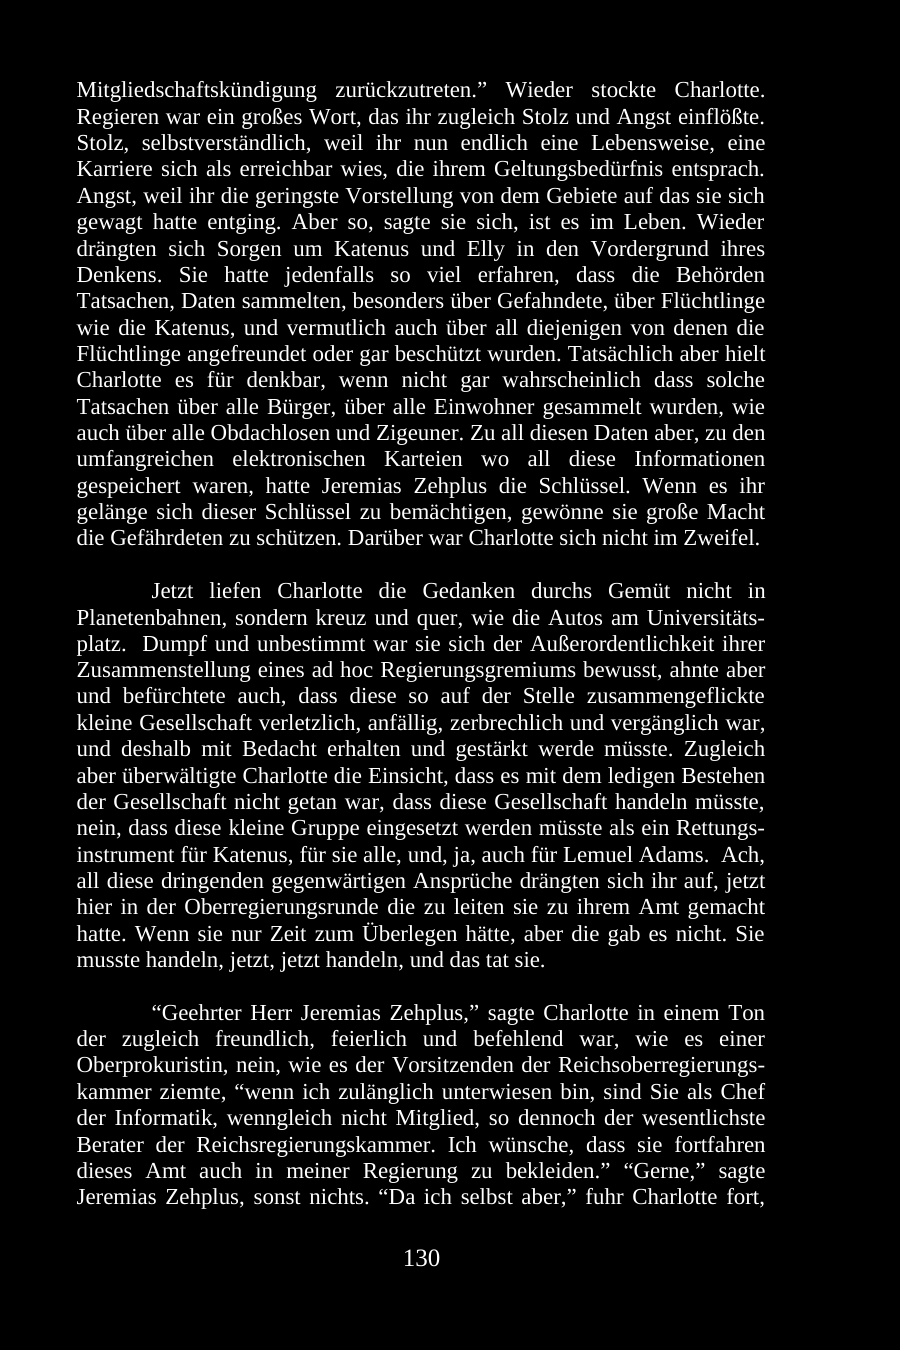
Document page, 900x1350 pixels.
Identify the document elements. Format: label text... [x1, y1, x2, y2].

text Jetzt liefen Charlotte die Gedanken durchs Gemüt nicht in Planetenbahnen, sondern kreuz und quer, wie die Autos am Universitäts-platz. Dumpf und unbestimmt war sie sich der Außerordentlichkeit ihrer Zusammenstellung eines ad hoc Regierungsgremiums bewusst, ahnte aber und befürchtete auch, dass diese so auf der Stelle zusammengeflickte kleine Gesellschaft verletzlich, anfällig, zerbrechlich und vergänglich war, und deshalb mit Bedacht erhalten und gestärkt werde müsste. Zugleich aber überwältigte Charlotte die Einsicht, dass es mit dem ledigen Bestehen der Gesellschaft nicht getan war, dass diese Gesellschaft handeln müsste, nein, dass diese kleine Gruppe eingesetzt werden müsste als ein Rettungs-instrument für Katenus, für sie alle, und, ja, auch für Lemuel Adams. Ach, all diese dringenden gegenwärtigen Ansprüche drängten sich ihr auf, jetzt hier in der Oberregierungsrunde die zu leiten sie zu ihrem Amt gemacht hatte. Wenn sie nur Zeit zum Überlegen hätte, aber die gab es nicht. Sie musste handeln, jetzt, jetzt handeln, und das tat sie. [76, 577, 766, 972]
text “Geehrter Herr Jeremias Zehplus,” sagte Charlotte in einem Ton der zugleich freundlich, feierlich und befehlend war, wie es einer Oberprokuristin, nein, wie es der Vorsitzenden der Reichsoberregierungs-kammer ziemte, “wenn ich zulänglich unterwiesen bin, sind Sie als Chef der Informatik, wenngleich nicht Mitglied, so dennoch der wesentlichste Berater der Reichsregierungskammer. Ich wünsche, dass sie fortfahren dieses Amt auch in meiner Regierung zu bekleiden.” “Gerne,” sagte Jeremias Zehplus, sonst nichts. “Da ich selbst aber,” fuhr Charlotte fort, [76, 999, 766, 1210]
text Mitgliedschaftskündigung zurückzutreten.” Wieder stockte Charlotte. Regieren war ein großes Wort, das ihr zugleich Stolz und Angst einflößte. Stolz, selbstverständlich, weil ihr nun endlich eine Lebensweise, eine Karriere sich als erreichbar wies, die ihrem Geltungsbedürfnis entsprach. Angst, weil ihr die geringste Vorstellung von dem Gebiete auf das sie sich gewagt hatte entging. Aber so, sagte sie sich, ist es im Leben. Wieder drängten sich Sorgen um Katenus und Elly in den Vordergrund ihres Denkens. Sie hatte jedenfalls so viel erfahren, dass die Behörden Tatsachen, Daten sammelten, besonders über Gefahndete, über Flüchtlinge wie die Katenus, und vermutlich auch über all diejenigen von denen die Flüchtlinge angefreundet oder gar beschützt wurden. Tatsächlich aber hielt Charlotte es für denkbar, wenn nicht gar wahrscheinlich dass solche Tatsachen über alle Bürger, über alle Einwohner gesammelt wurden, wie auch über alle Obdachlosen und Zigeuner. Zu all diesen Daten aber, zu den umfangreichen elektronischen Karteien wo all diese Informationen gespeichert waren, hatte Jeremias Zehplus die Schlüssel. Wenn es ihr gelänge sich dieser Schlüssel zu bemächtigen, gewönne sie große Macht die Gefährdeten zu schützen. Darüber war Charlotte sich nicht im Zweifel. [76, 76, 766, 551]
